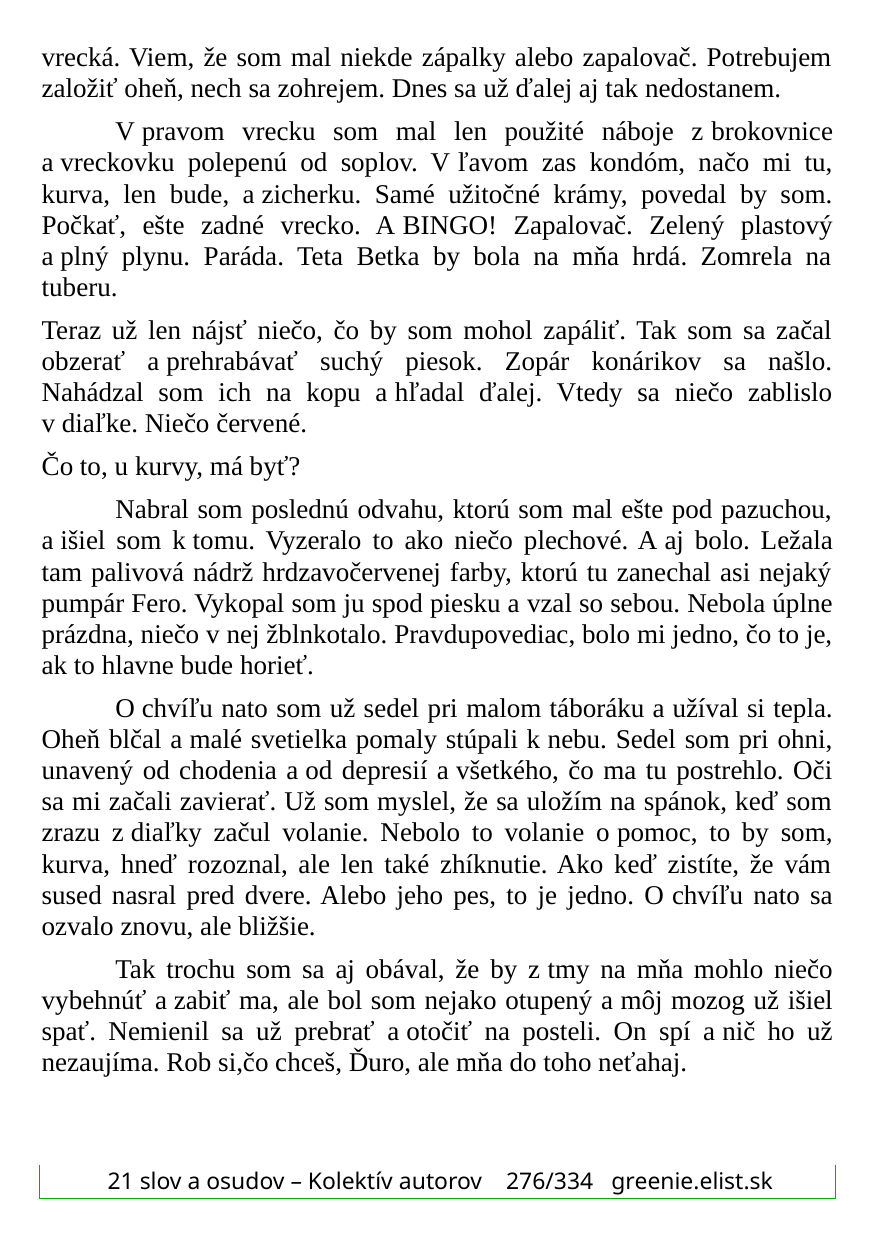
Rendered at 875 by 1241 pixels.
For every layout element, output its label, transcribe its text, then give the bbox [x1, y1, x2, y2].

text V pravom vrecku som mal len použité náboje z brokovnice a vreckovku polepenú od soplov. V ľavom zas kondóm, načo mi tu, kurva, len bude, a zicherku. Samé užitočné krámy, povedal by som. Počkať, ešte zadné vrecko. A BINGO! Zapalovač. Zelený plastový a plný plynu. Paráda. Teta Betka by bola na mňa hrdá. Zomrela na tuberu. [41, 115, 833, 302]
text Čo to, u kurvy, má byť? [41, 450, 833, 482]
text O chvíľu nato som už sedel pri malom táboráku a užíval si tepla. Oheň blčal a malé svetielka pomaly stúpali k nebu. Sedel som pri ohni, unavený od chodenia a od depresií a všetkého, čo ma tu postrehlo. Oči sa mi začali zavierať. Už som myslel, že sa uložím na spánok, keď som zrazu z diaľky začul volanie. Nebolo to volanie o pomoc, to by som, kurva, hneď rozoznal, ale len také zhíknutie. Ako keď zistíte, že vám sused nasral pred dvere. Alebo jeho pes, to je jedno. O chvíľu nato sa ozvalo znovu, ale bližšie. [41, 692, 833, 941]
text Nabral som poslednú odvahu, ktorú som mal ešte pod pazuchou, a išiel som k tomu. Vyzeralo to ako niečo plechové. A aj bolo. Ležala tam palivová nádrž hrdzavočervenej farby, ktorú tu zanechal asi nejaký pumpár Fero. Vykopal som ju spod piesku a vzal so sebou. Nebola úplne prázdna, niečo v nej žblnkotalo. Pravdupovediac, bolo mi jedno, čo to je, ak to hlavne bude horieť. [41, 493, 833, 680]
text vrecká. Viem, že som mal niekde zápalky alebo zapalovač. Potrebujem založiť oheň, nech sa zohrejem. Dnes sa už ďalej aj tak nedostanem. [41, 41, 833, 104]
text Tak trochu som sa aj obával, že by z tmy na mňa mohlo niečo vybehnúť a zabiť ma, ale bol som nejako otupený a môj mozog už išiel spať. Nemienil sa už prebrať a otočiť na posteli. On spí a nič ho už nezaujíma. Rob si,čo chceš, Ďuro, ale mňa do toho neťahaj. [41, 953, 833, 1077]
text Teraz už len nájsť niečo, čo by som mohol zapáliť. Tak som sa začal obzerať a prehrabávať suchý piesok. Zopár konárikov sa našlo. Nahádzal som ich na kopu a hľadal ďalej. Vtedy sa niečo zablislo v diaľke. Niečo červené. [41, 314, 833, 439]
